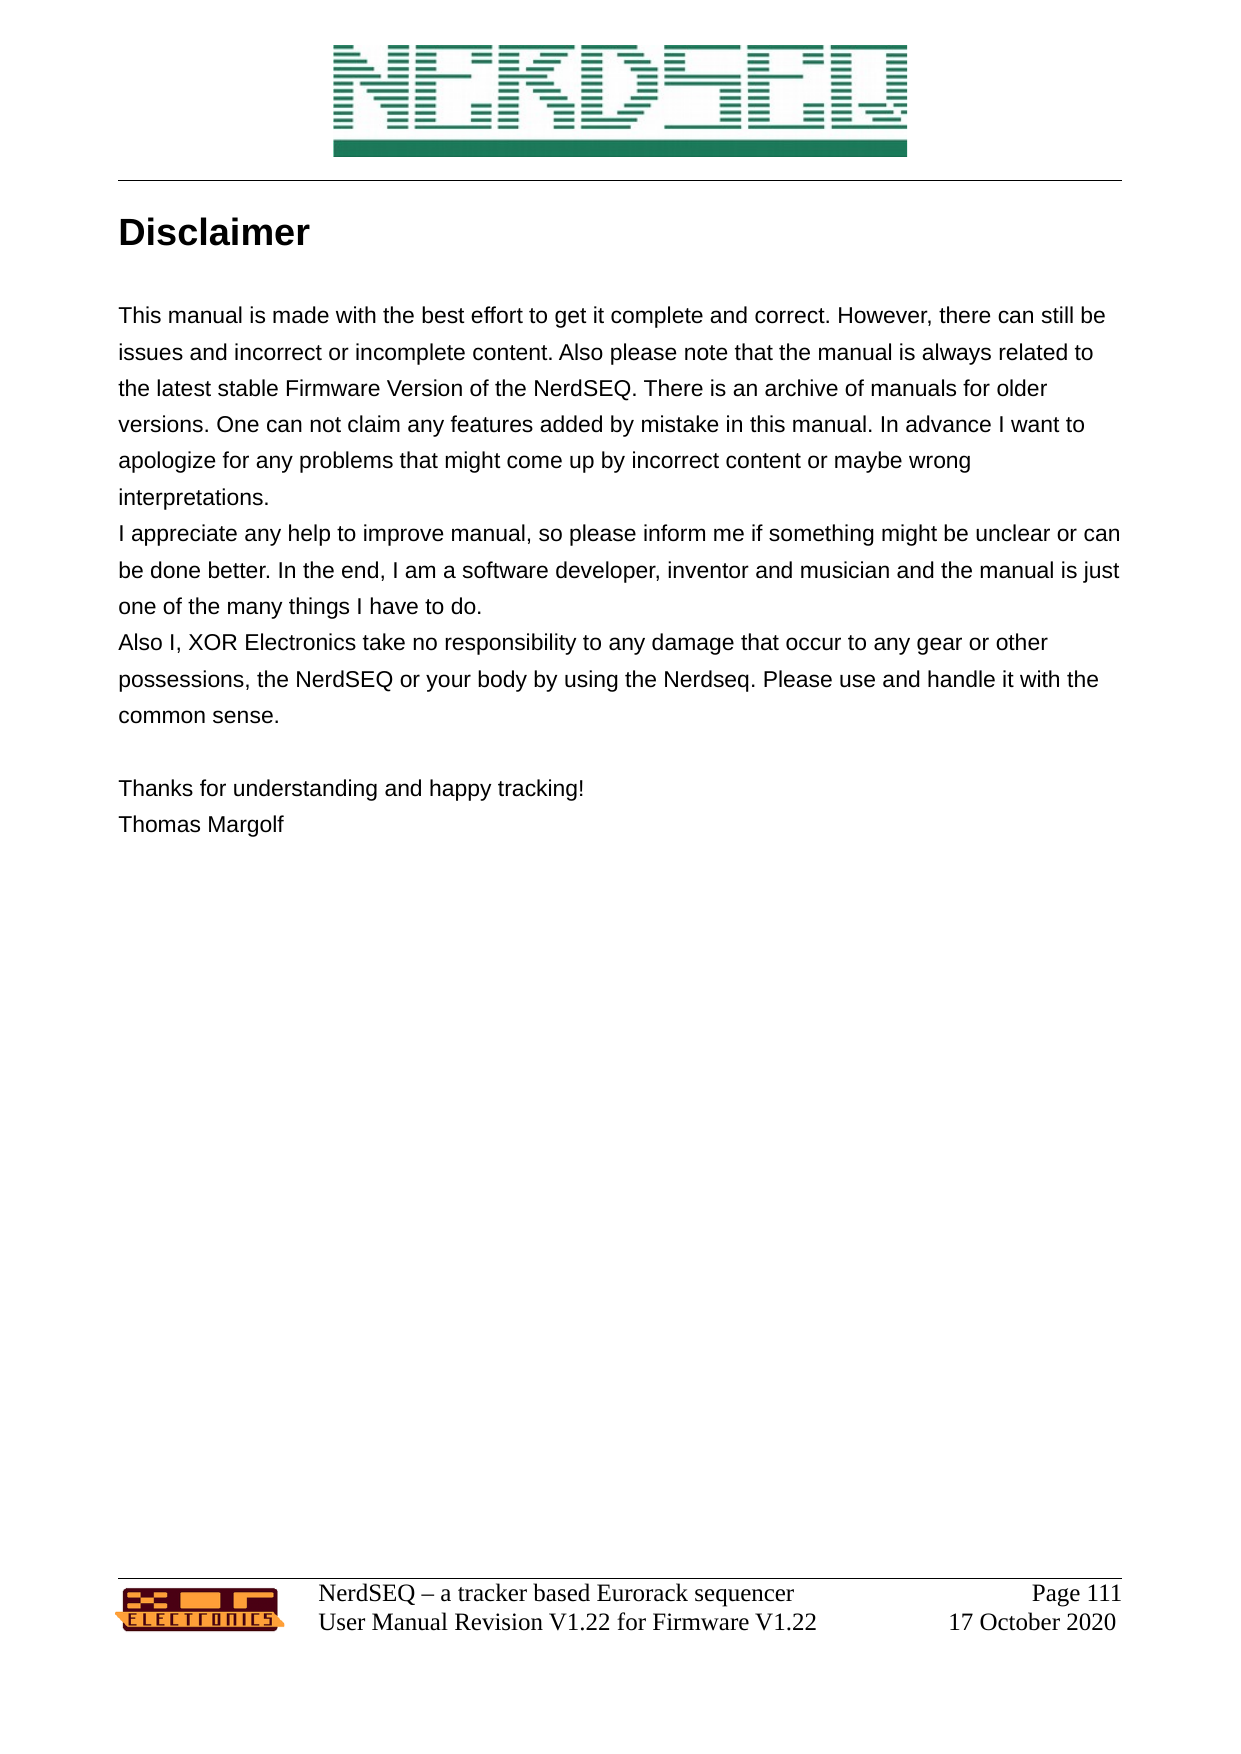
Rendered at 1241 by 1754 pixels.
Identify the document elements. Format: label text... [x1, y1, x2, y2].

text Thanks for understanding and happy tracking! [118, 775, 1122, 801]
text Thomas Margolf [118, 811, 1122, 837]
text This manual is made with the best effort to get it complete and correct. However, there can still be issues and incorrect or incomplete content. Also please note that the manual is always related to the latest stable Firmware Version of the NerdSEQ. There is an archive of manuals for older versions. One can not claim any features added by mistake in this manual. In advance I want to apologize for any problems that might come up by incorrect content or maybe wrong interpretations. [118, 302, 1122, 510]
picture [115, 1584, 285, 1634]
text Also I, XOR Electronics take no responsibility to any damage that occur to any gear or other possessions, the NerdSEQ or your body by using the Nerdseq. Please use and handle it with the common sense. [118, 629, 1122, 728]
text I appreciate any help to improve manual, so please inform me if something might be unclear or can be done better. In the end, I am a software developer, inventor and musician and the manual is just one of the many things I have to do. [118, 520, 1122, 619]
picture [333, 45, 908, 157]
subtitle Disclaimer [118, 209, 1122, 253]
